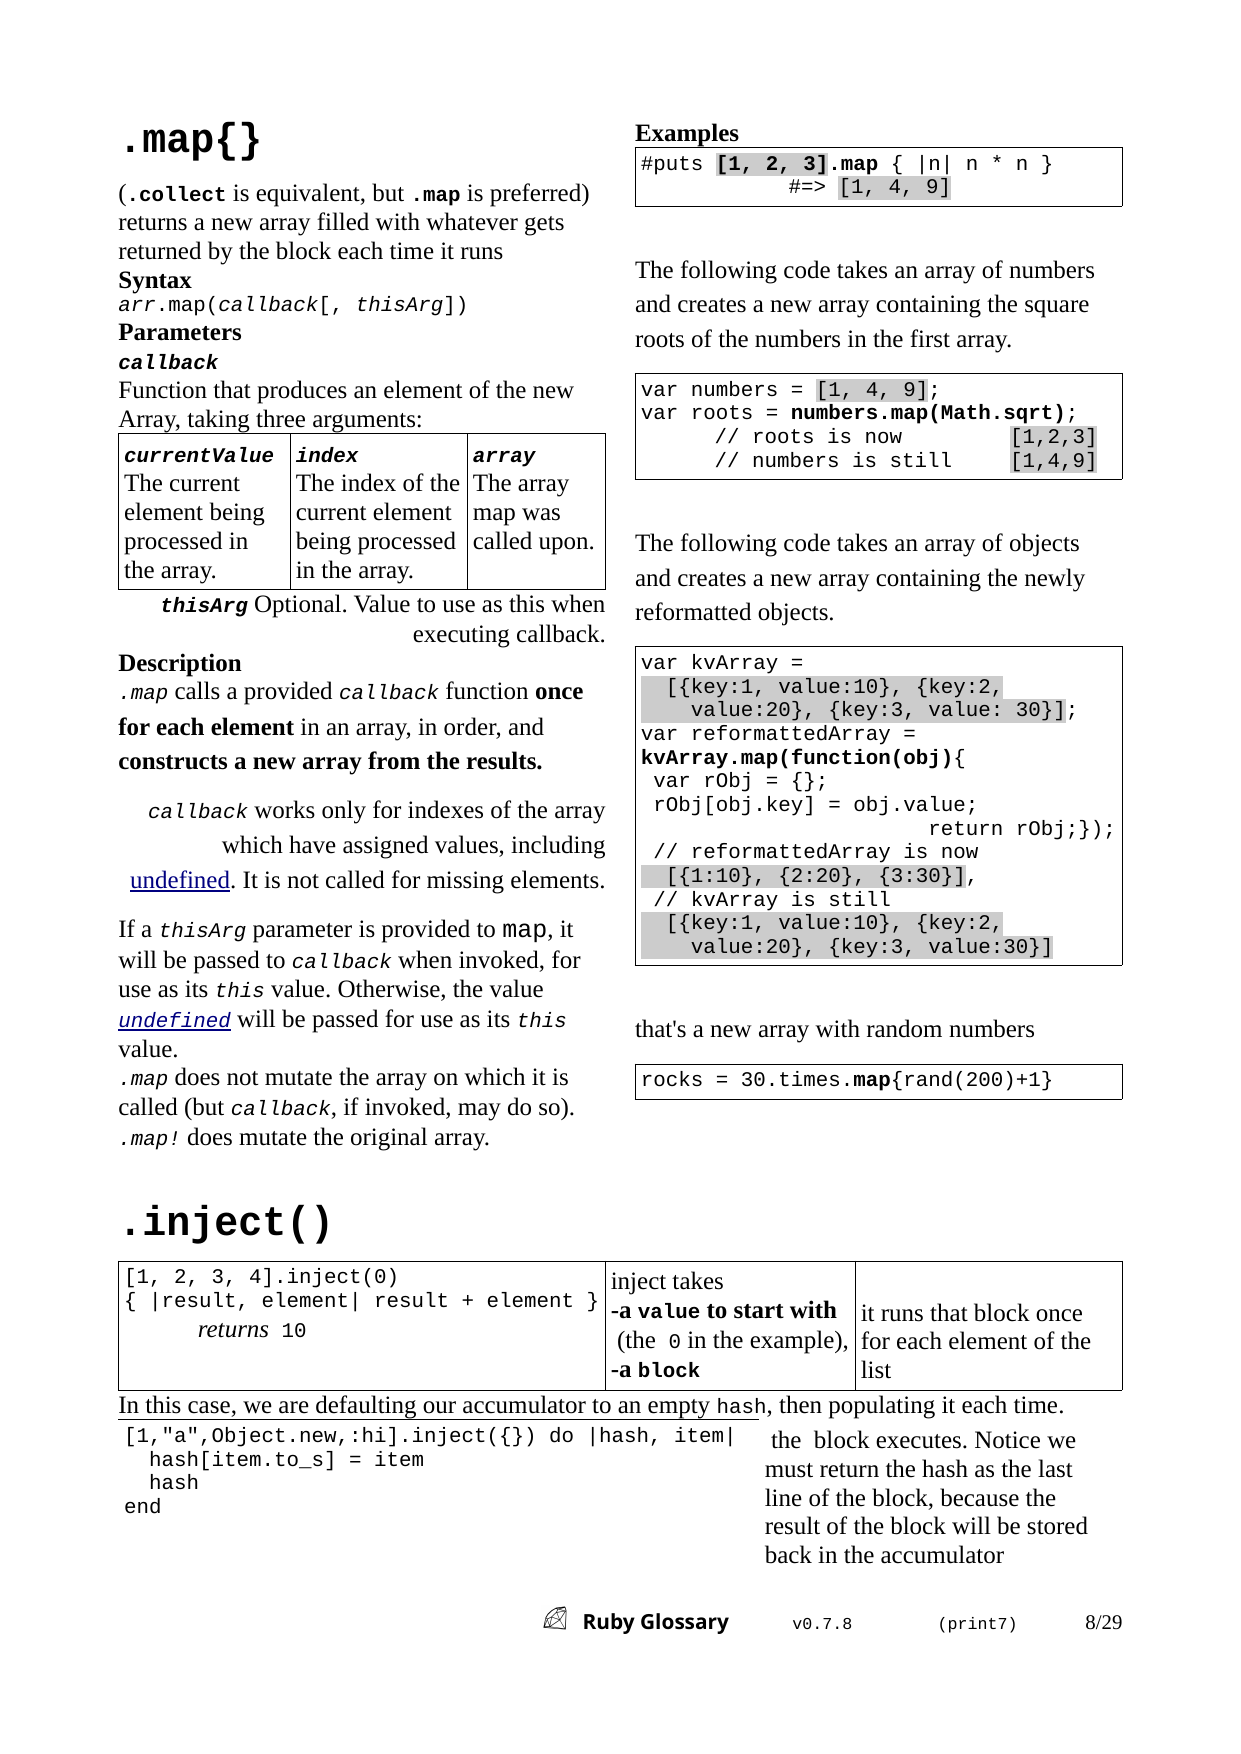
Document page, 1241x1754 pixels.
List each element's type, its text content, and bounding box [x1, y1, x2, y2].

text If a thisArg parameter is provided to map, it will be passed to callback when invoked, for use as its this value. Otherwise, the value undefined will be passed for use as its this value. [118, 914, 605, 1062]
subtitle .inject() [118, 1201, 1122, 1248]
table_header index The index of the current element being processed in the array. [291, 434, 467, 589]
text Description [118, 648, 605, 676]
table_header inject takes -a value to start with (the 0 in the example), -a block [606, 1262, 855, 1389]
table_header var numbers = [1, 4, 9]; var roots = numbers.map(Math.sqrt); // roots is now [1,2,3] // numbers is still [1,4,9] [636, 374, 1122, 479]
table_header [1,"a",Object.new,:hi].inject({}) do |hash, item| hash[item.to_s] = item hash end [118, 1420, 759, 1574]
text that's a new array with random numbers [635, 1014, 1122, 1043]
list thisArg Optional. Value to use as this when executing callback. [118, 590, 605, 648]
table_header currentValue The current element being processed in the array. [119, 434, 290, 589]
text callback works only for indexes of the array which have assigned values, including undefined. It is not called for missing elements. [118, 795, 605, 894]
table_header #puts [1, 2, 3].map { |n| n * n } #=> [1, 4, 9] [636, 148, 1122, 206]
text .map does not mutate the array on which it is called (but callback, if invoked, may do so). [118, 1062, 605, 1122]
text The following code takes an array of numbers and creates a new array containing the square roots of the numbers in the first array. [635, 255, 1122, 353]
text Examples [635, 118, 1122, 147]
list Function that produces an element of the new Array, taking three arguments: [118, 376, 605, 433]
text Syntax [118, 265, 605, 294]
text In this case, we are defaulting our accumulator to an empty hash, then populating it each time. [118, 1391, 1122, 1419]
picture [541, 1605, 567, 1630]
table_header [1, 2, 3, 4].inject(0) { |result, element| result + element } returns 10 [119, 1262, 605, 1389]
table_header array The array map was called upon. [468, 434, 605, 589]
table_header it runs that block once for each element of the list [856, 1262, 1122, 1389]
text The following code takes an array of objects and creates a new array containing the newly reformatted objects. [635, 528, 1122, 626]
text arr.map(callback[, thisArg]) [118, 294, 605, 317]
subtitle callback [118, 346, 605, 376]
text (.collect is equivalent, but .map is preferred) [118, 178, 605, 207]
table_header var kvArray = [{key:1, value:10}, {key:2, value:20}, {key:3, value: 30}]; var reformattedArray = kvArray.map(function(obj){ var rObj = {}; rObj[obj.key] = obj.value; return rObj;}); // reformattedArray is now [{1:10}, {2:20}, {3:30}], // kvArray is still [{key:1, value:10}, {key:2, value:20}, {key:3, value:30}] [636, 647, 1122, 965]
table_header the block executes. Notice we must return the hash as the last line of the block, because the result of the block will be stored back in the accumulator [759, 1419, 1122, 1574]
text .map! does mutate the original array. [118, 1122, 605, 1151]
text Parameters [118, 317, 605, 346]
text returns a new array filled with whatever gets returned by the block each time it runs [118, 207, 605, 265]
text .map calls a provided callback function once for each element in an array, in order, and constructs a new array from the results. [118, 676, 605, 775]
table_header rocks = 30.times.map{rand(200)+1} [636, 1065, 1122, 1099]
subtitle .map{} [118, 118, 605, 165]
